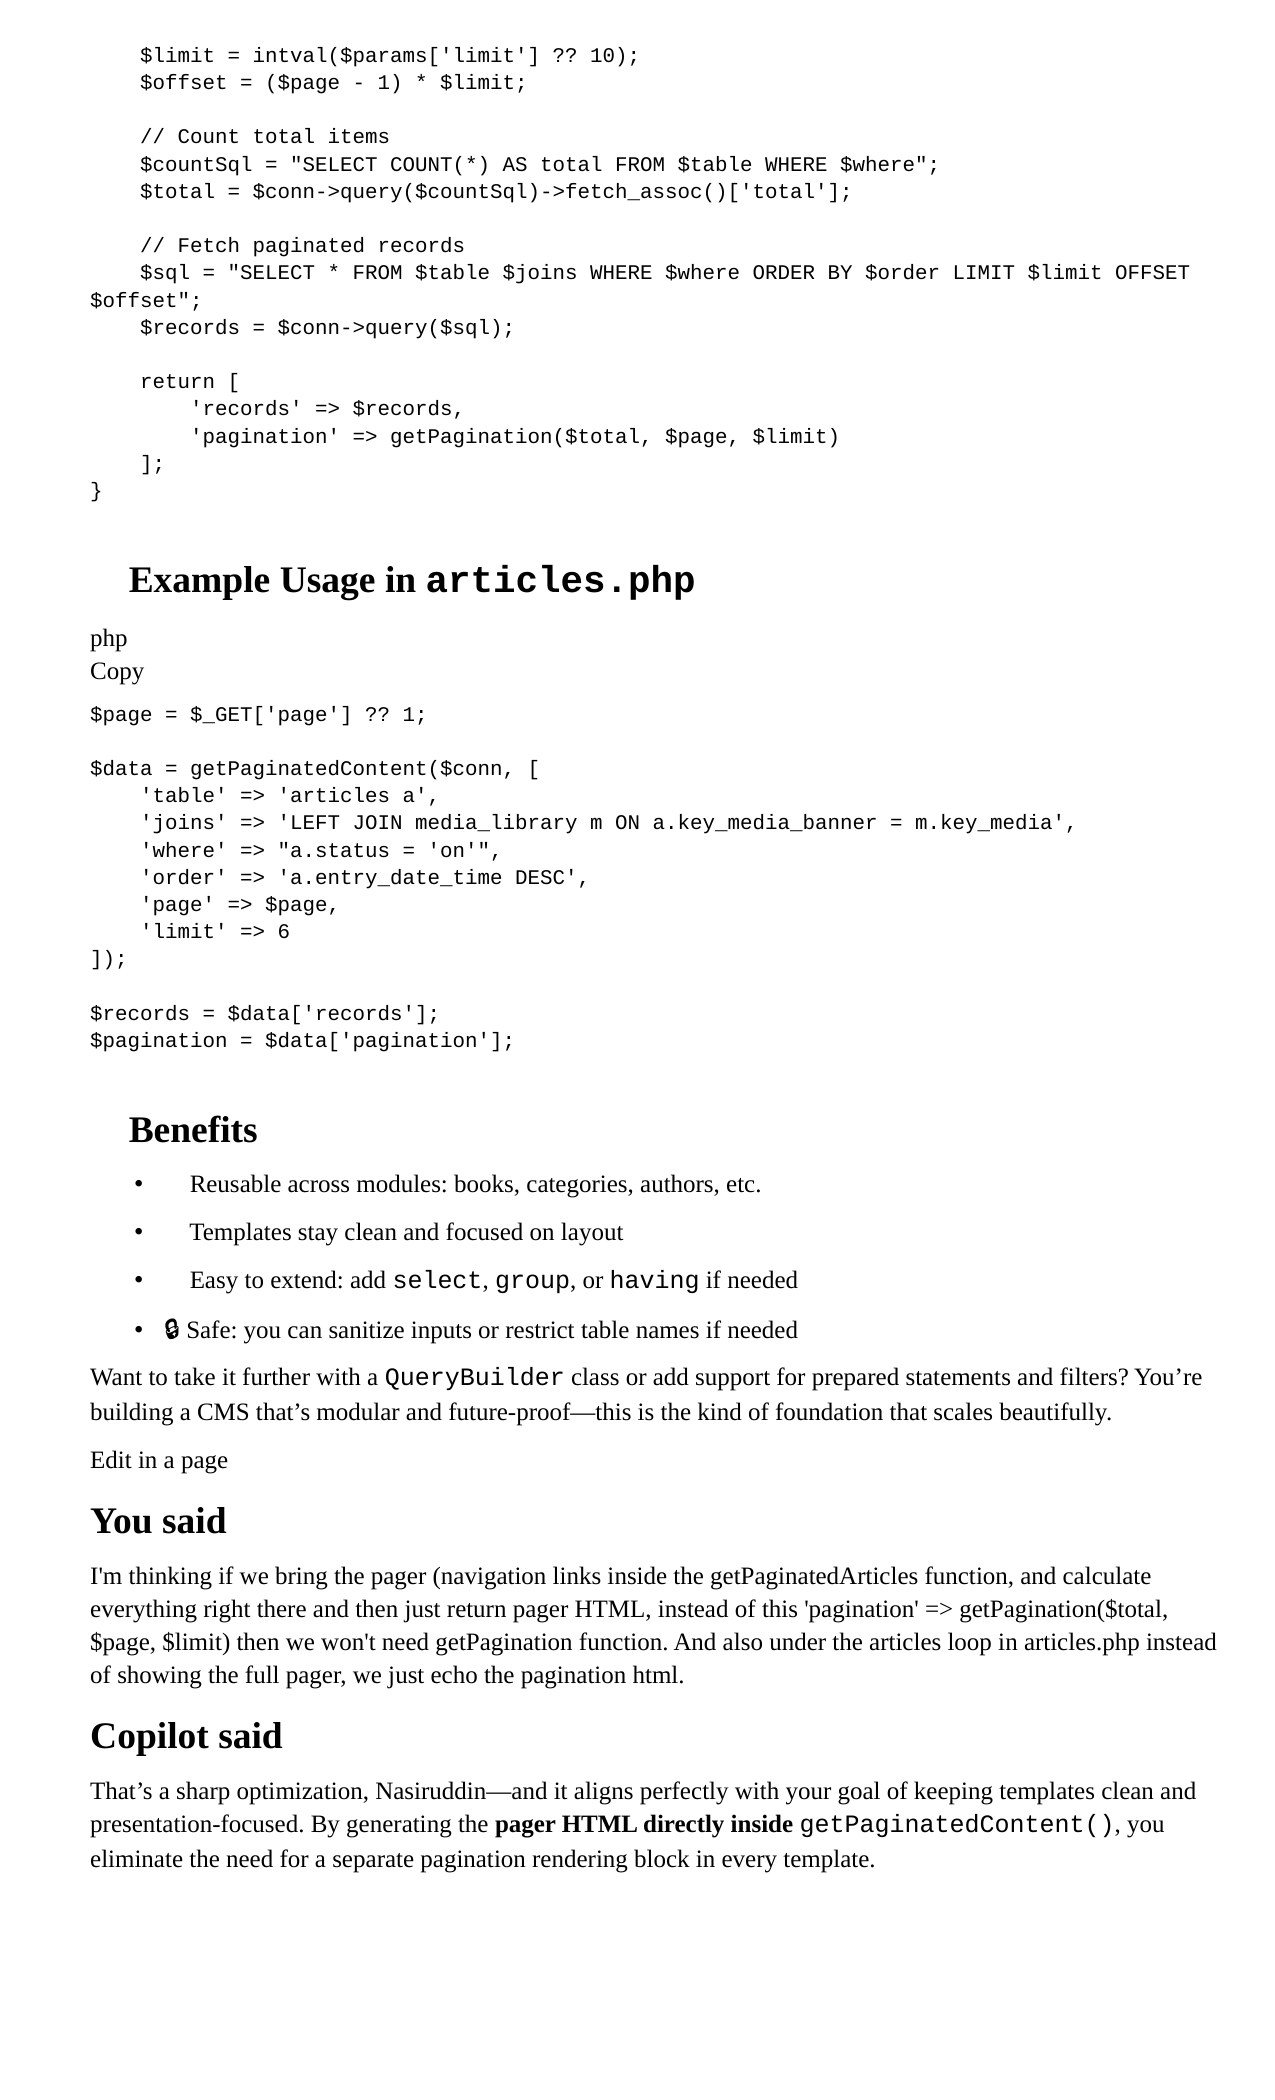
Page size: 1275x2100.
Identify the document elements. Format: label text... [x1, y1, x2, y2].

subtitle ✅ Benefits [90, 1107, 1230, 1151]
text I'm thinking if we bring the pager (navigation links inside the getPaginatedArticles function, and calculate everything right there and then just return pager HTML, instead of this 'pagination' => getPagination($total, $page, $limit) then we won't need getPagination function. And also under the articles loop in articles.php instead of showing the full pager, we just echo the pagination html. [90, 1561, 1230, 1689]
text Copy [90, 656, 1230, 685]
text ]; [90, 453, 1230, 476]
text $records = $conn->query($sql); [90, 317, 1230, 341]
text 'pagination' => getPagination($total, $page, $limit) [90, 426, 1230, 449]
subtitle Copilot said [90, 1714, 1230, 1757]
text $data = getPaginatedContent($conn, [ [90, 758, 1230, 782]
text 'order' => 'a.entry_date_time DESC', [90, 867, 1230, 891]
text 'where' => "a.status = 'on'", [90, 840, 1230, 863]
list 🧠 Easy to extend: add select, group, or having if needed [134, 1265, 1230, 1296]
text ]); [90, 948, 1230, 972]
text Want to take it further with a QueryBuilder class or add support for prepared statements and filters? You’re building a CMS that’s modular and future-proof—this is the kind of foundation that scales beautifully. [90, 1362, 1230, 1426]
text $page = $_GET['page'] ?? 1; [90, 704, 1230, 727]
text $sql = "SELECT * FROM $table $joins WHERE $where ORDER BY $order LIMIT $limit OFFSET $offset"; [90, 262, 1230, 313]
text $countSql = "SELECT COUNT(*) AS total FROM $table WHERE $where"; [90, 154, 1230, 177]
text Edit in a page [90, 1445, 1230, 1474]
text That’s a sharp optimization, Nasiruddin—and it aligns perfectly with your goal of keeping templates clean and presentation-focused. By generating the pager HTML directly inside getPaginatedContent(), you eliminate the need for a separate pagination rendering block in every template. [90, 1776, 1230, 1873]
text 'limit' => 6 [90, 921, 1230, 945]
subtitle 🧪 Example Usage in articles.php [90, 557, 1230, 604]
subtitle You said [90, 1499, 1230, 1542]
text 'table' => 'articles a', [90, 785, 1230, 809]
text 'joins' => 'LEFT JOIN media_library m ON a.key_media_banner = m.key_media', [90, 812, 1230, 836]
text 'records' => $records, [90, 398, 1230, 422]
text $offset = ($page - 1) * $limit; [90, 72, 1230, 96]
text $pagination = $data['pagination']; [90, 1030, 1230, 1054]
text 'page' => $page, [90, 894, 1230, 918]
text } [90, 480, 1230, 504]
text // Count total items [90, 127, 1230, 150]
text php [90, 623, 1230, 652]
text $records = $data['records']; [90, 1003, 1230, 1026]
list 🧼 Templates stay clean and focused on layout [134, 1217, 1230, 1246]
text $limit = intval($params['limit'] ?? 10); [90, 45, 1230, 69]
list 🔁 Reusable across modules: books, categories, authors, etc. [134, 1169, 1230, 1198]
list 🔒 Safe: you can sanitize inputs or restrict table names if needed [134, 1315, 1230, 1343]
text // Fetch paginated records [90, 235, 1230, 259]
text $total = $conn->query($countSql)->fetch_assoc()['total']; [90, 181, 1230, 204]
text return [ [90, 371, 1230, 395]
